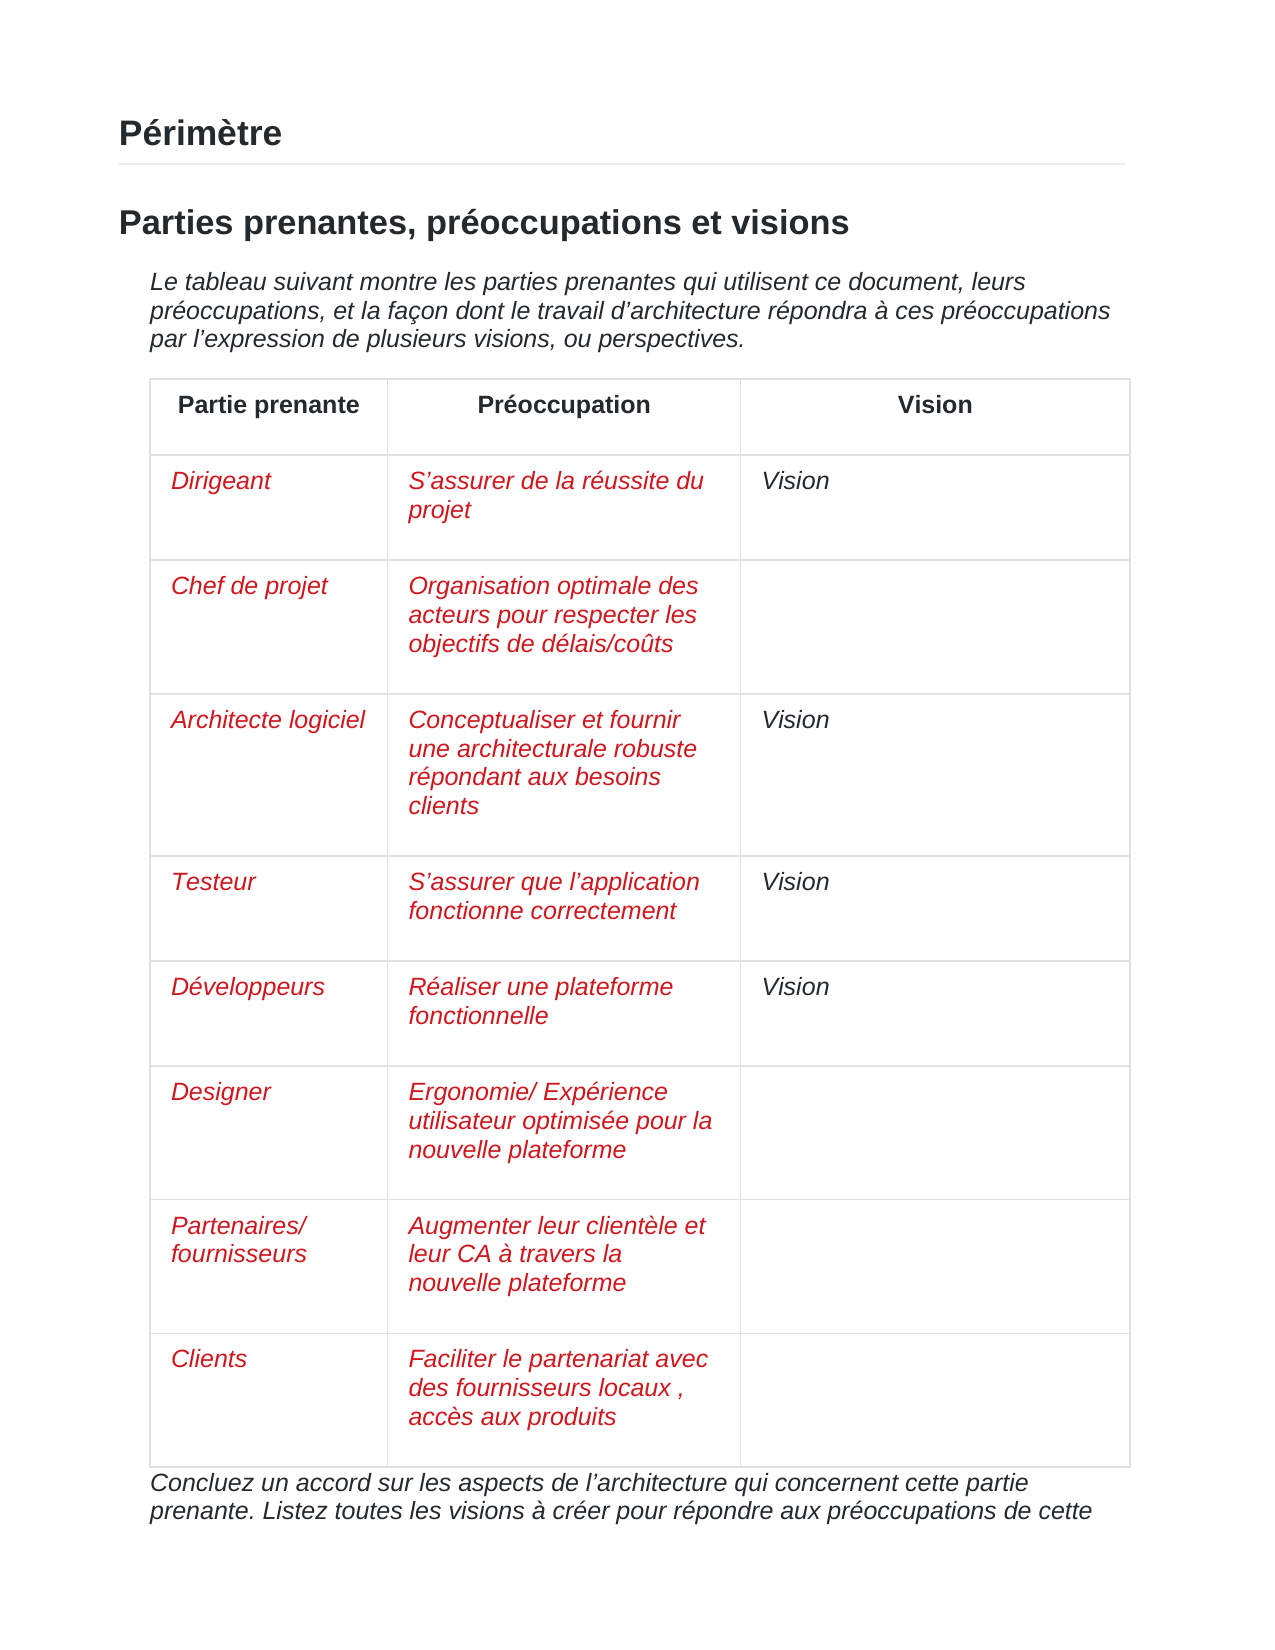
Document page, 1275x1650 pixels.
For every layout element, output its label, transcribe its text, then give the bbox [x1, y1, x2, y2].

table_cell Dirigeant [151, 456, 387, 559]
subtitle Périmètre [119, 112, 1125, 163]
table_cell Chef de projet [151, 561, 387, 693]
table_header Partie prenante [151, 380, 387, 454]
table_cell [741, 1334, 1129, 1466]
table_cell Ergonomie/ Expérience utilisateur optimisée pour la nouvelle plateforme [388, 1067, 740, 1199]
table_cell Organisation optimale des acteurs pour respecter les objectifs de délais/coûts [388, 561, 740, 693]
table_cell [741, 561, 1129, 693]
table_cell Vision [741, 695, 1129, 855]
table_cell Vision [741, 456, 1129, 559]
table_cell S’assurer que l’application fonctionne correctement [388, 857, 740, 960]
table_header Vision [741, 380, 1129, 454]
table_cell Conceptualiser et fournir une architecturale robuste répondant aux besoins clients [388, 695, 740, 855]
table_cell Partenaires/ fournisseurs [151, 1200, 387, 1332]
table_cell [741, 1200, 1129, 1332]
table_cell Vision [741, 962, 1129, 1065]
table_cell Designer [151, 1067, 387, 1199]
text Le tableau suivant montre les parties prenantes qui utilisent ce document, leurs préoccupations, et la façon dont le travail d’architecture répondra à ces préoccupations par l’expression de plusieurs visions, ou perspectives. [150, 267, 1125, 353]
table_cell Clients [151, 1334, 387, 1466]
table_cell Testeur [151, 857, 387, 960]
table_header Préoccupation [388, 380, 740, 454]
table_cell Réaliser une plateforme fonctionnelle [388, 962, 740, 1065]
text Concluez un accord sur les aspects de l’architecture qui concernent cette partie prenante. Listez toutes les visions à créer pour répondre aux préoccupations de cette [150, 1468, 1125, 1525]
table_cell Architecte logiciel [151, 695, 387, 855]
subtitle Parties prenantes, préoccupations et visions [119, 202, 1125, 242]
table_cell S’assurer de la réussite du projet [388, 456, 740, 559]
table_cell Augmenter leur clientèle et leur CA à travers la nouvelle plateforme [388, 1200, 740, 1332]
table_cell Vision [741, 857, 1129, 960]
table_cell Développeurs [151, 962, 387, 1065]
table_cell Faciliter le partenariat avec des fournisseurs locaux , accès aux produits [388, 1334, 740, 1466]
table_cell [741, 1067, 1129, 1199]
